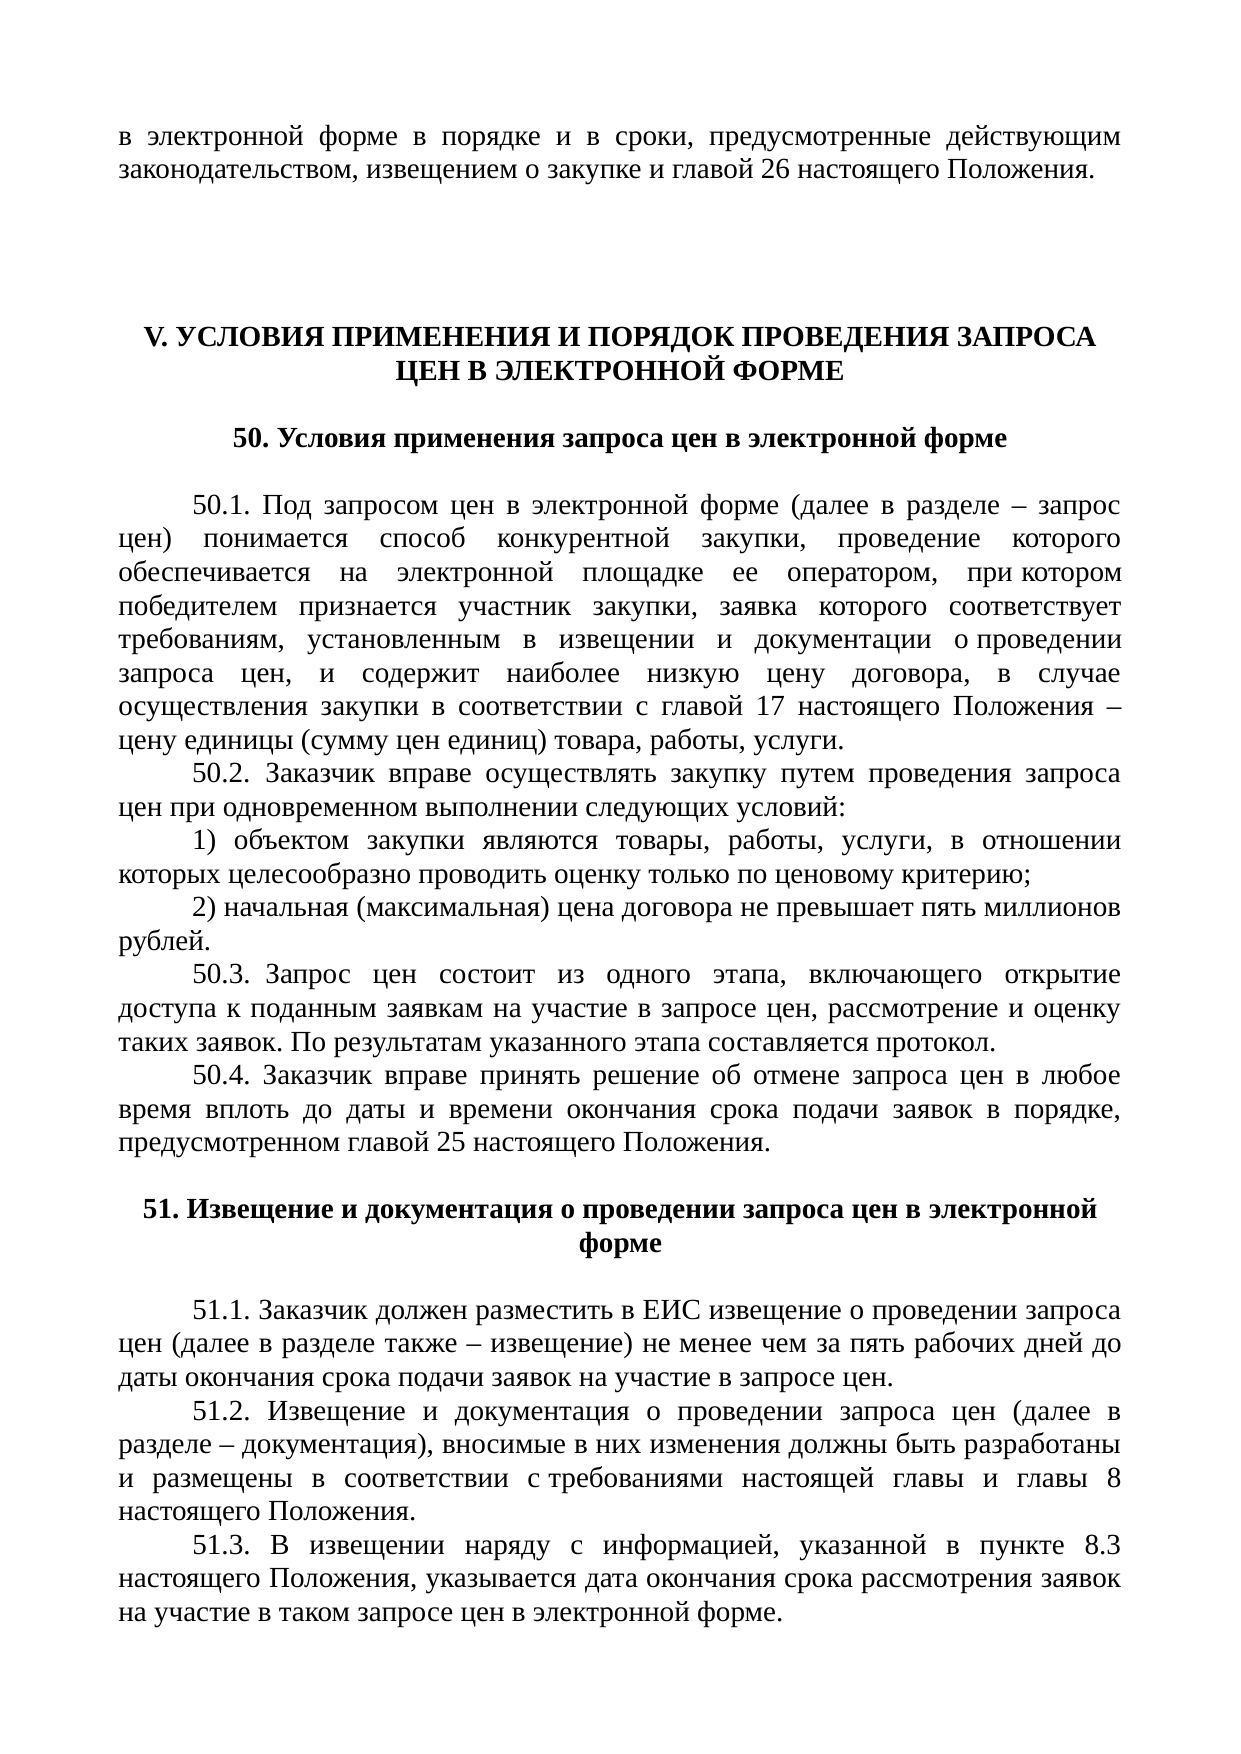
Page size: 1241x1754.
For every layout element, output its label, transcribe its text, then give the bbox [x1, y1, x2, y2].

text 50.4. Заказчик вправе принять решение об отмене запроса цен в любое время вплоть до даты и времени окончания срока подачи заявок в порядке, предусмотренном главой 25 настоящего Положения. [118, 1057, 1122, 1158]
text 51.3. В извещении наряду с информацией, указанной в пункте 8.3 настоящего Положения, указывается дата окончания срока рассмотрения заявок на участие в таком запросе цен в электронной форме. [118, 1527, 1122, 1627]
text в электронной форме в порядке и в сроки, предусмотренные действующим законодательством, извещением о закупке и главой 26 настоящего Положения. [118, 118, 1122, 185]
text 1) объектом закупки являются товары, работы, услуги, в отношении которых целесообразно проводить оценку только по ценовому критерию; [118, 822, 1122, 889]
text 51. Извещение и документация о проведении запроса цен в электронной форме [118, 1191, 1122, 1258]
text V. УСЛОВИЯ ПРИМЕНЕНИЯ И ПОРЯДОК ПРОВЕДЕНИЯ ЗАПРОСА ЦЕН В ЭЛЕКТРОННОЙ ФОРМЕ [118, 319, 1122, 386]
text 51.2. Извещение и документация о проведении запроса цен (далее в разделе – документация), вносимые в них изменения должны быть разработаны и размещены в соответствии с требованиями настоящей главы и главы 8 настоящего Положения. [118, 1393, 1122, 1527]
text 50.1. Под запросом цен в электронной форме (далее в разделе – запрос цен) понимается способ конкурентной закупки, проведение которого обеспечивается на электронной площадке ее оператором, при котором победителем признается участник закупки, заявка которого соответствует требованиям, установленным в извещении и документации о проведении запроса цен, и содержит наиболее низкую цену договора, в случае осуществления закупки в соответствии с главой 17 настоящего Положения – цену единицы (сумму цен единиц) товара, работы, услуги. [118, 487, 1122, 755]
text 51.1. Заказчик должен разместить в ЕИС извещение о проведении запроса цен (далее в разделе также – извещение) не менее чем за пять рабочих дней до даты окончания срока подачи заявок на участие в запросе цен. [118, 1292, 1122, 1393]
text 50.2. Заказчик вправе осуществлять закупку путем проведения запроса цен при одновременном выполнении следующих условий: [118, 755, 1122, 822]
text 50.3. Запрос цен состоит из одного этапа, включающего открытие доступа к поданным заявкам на участие в запросе цен, рассмотрение и оценку таких заявок. По результатам указанного этапа составляется протокол. [118, 957, 1122, 1057]
text 2) начальная (максимальная) цена договора не превышает пять миллионов рублей. [118, 889, 1122, 957]
text 50. Условия применения запроса цен в электронной форме [118, 420, 1122, 453]
